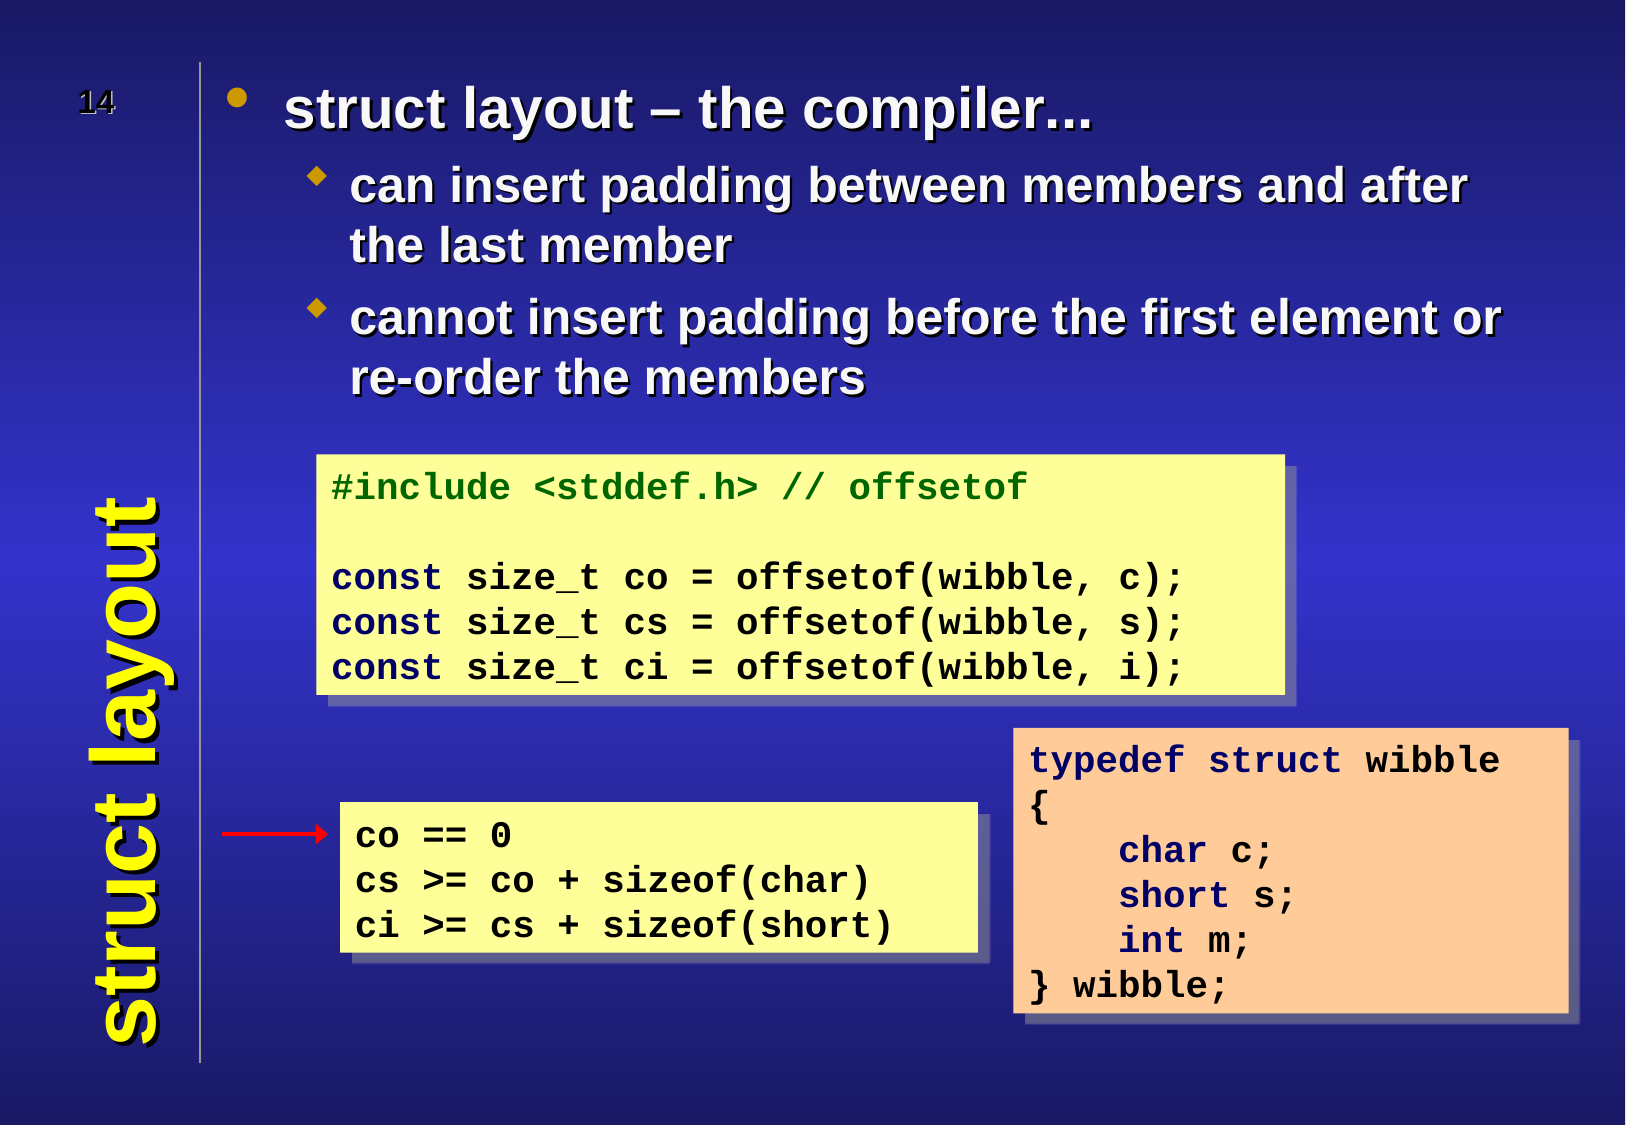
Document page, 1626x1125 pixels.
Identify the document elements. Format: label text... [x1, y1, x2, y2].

text_box typedef struct wibble { char c; short s; int m; } wibble; [1013, 727, 1569, 1014]
text_box #include <stddef.h> // offsetof const size_t co = offsetof(wibble, c); const size_t cs = offsetof(wibble, s); const size_t ci = offsetof(wibble, i); [316, 454, 1286, 695]
list struct layout – the compiler... can insert padding between members and after the last member cannot insert padding before the first element or re-order the members [212, 62, 1550, 1063]
text_box co == 0 cs >= co + sizeof(char) ci >= cs + sizeof(short) [340, 802, 978, 953]
title struct layout [50, 187, 188, 1063]
